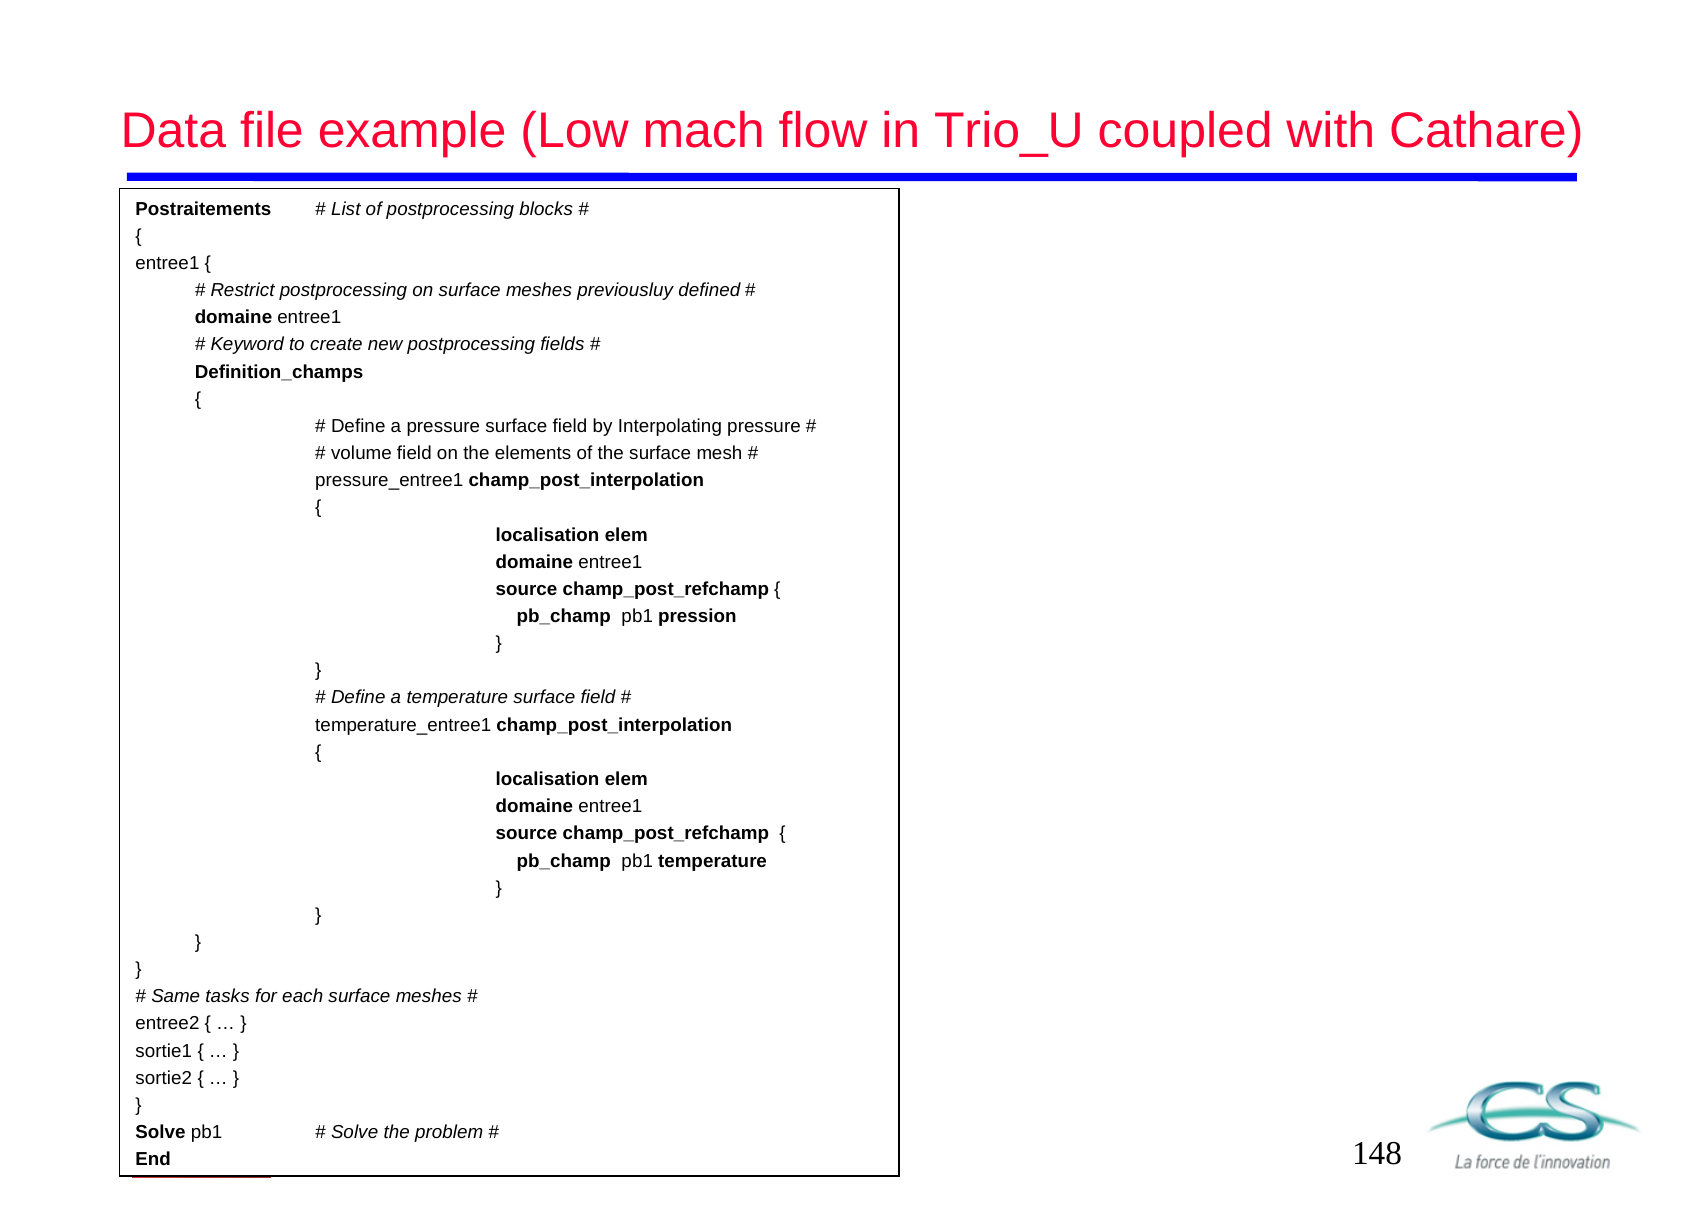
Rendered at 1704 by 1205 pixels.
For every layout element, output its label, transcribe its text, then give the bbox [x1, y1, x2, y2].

text_box Postraitements # List of postprocessing blocks # { entree1 { # Restrict postprocessing on surface meshes previousluy defined # domaine entree1 # Keyword to create new postprocessing fields # Definition_champs { # Define a pressure surface field by Interpolating pressure # # volume field on the elements of the surface mesh # pressure_entree1 champ_post_interpolation { localisation elem domaine entree1 source champ_post_refchamp { pb_champ pb1 pression } } # Define a temperature surface field # temperature_entree1 champ_post_interpolation { localisation elem domaine entree1 source champ_post_refchamp { pb_champ pb1 temperature } } } } # Same tasks for each surface meshes # entree2 { … } sortie1 { … } sortie2 { … } } Solve pb1 # Solve the problem # End [119, 215, 900, 1176]
picture [1423, 1072, 1648, 1179]
title Data file example (Low mach flow in Trio_U coupled with Cathare) [105, 39, 1628, 215]
